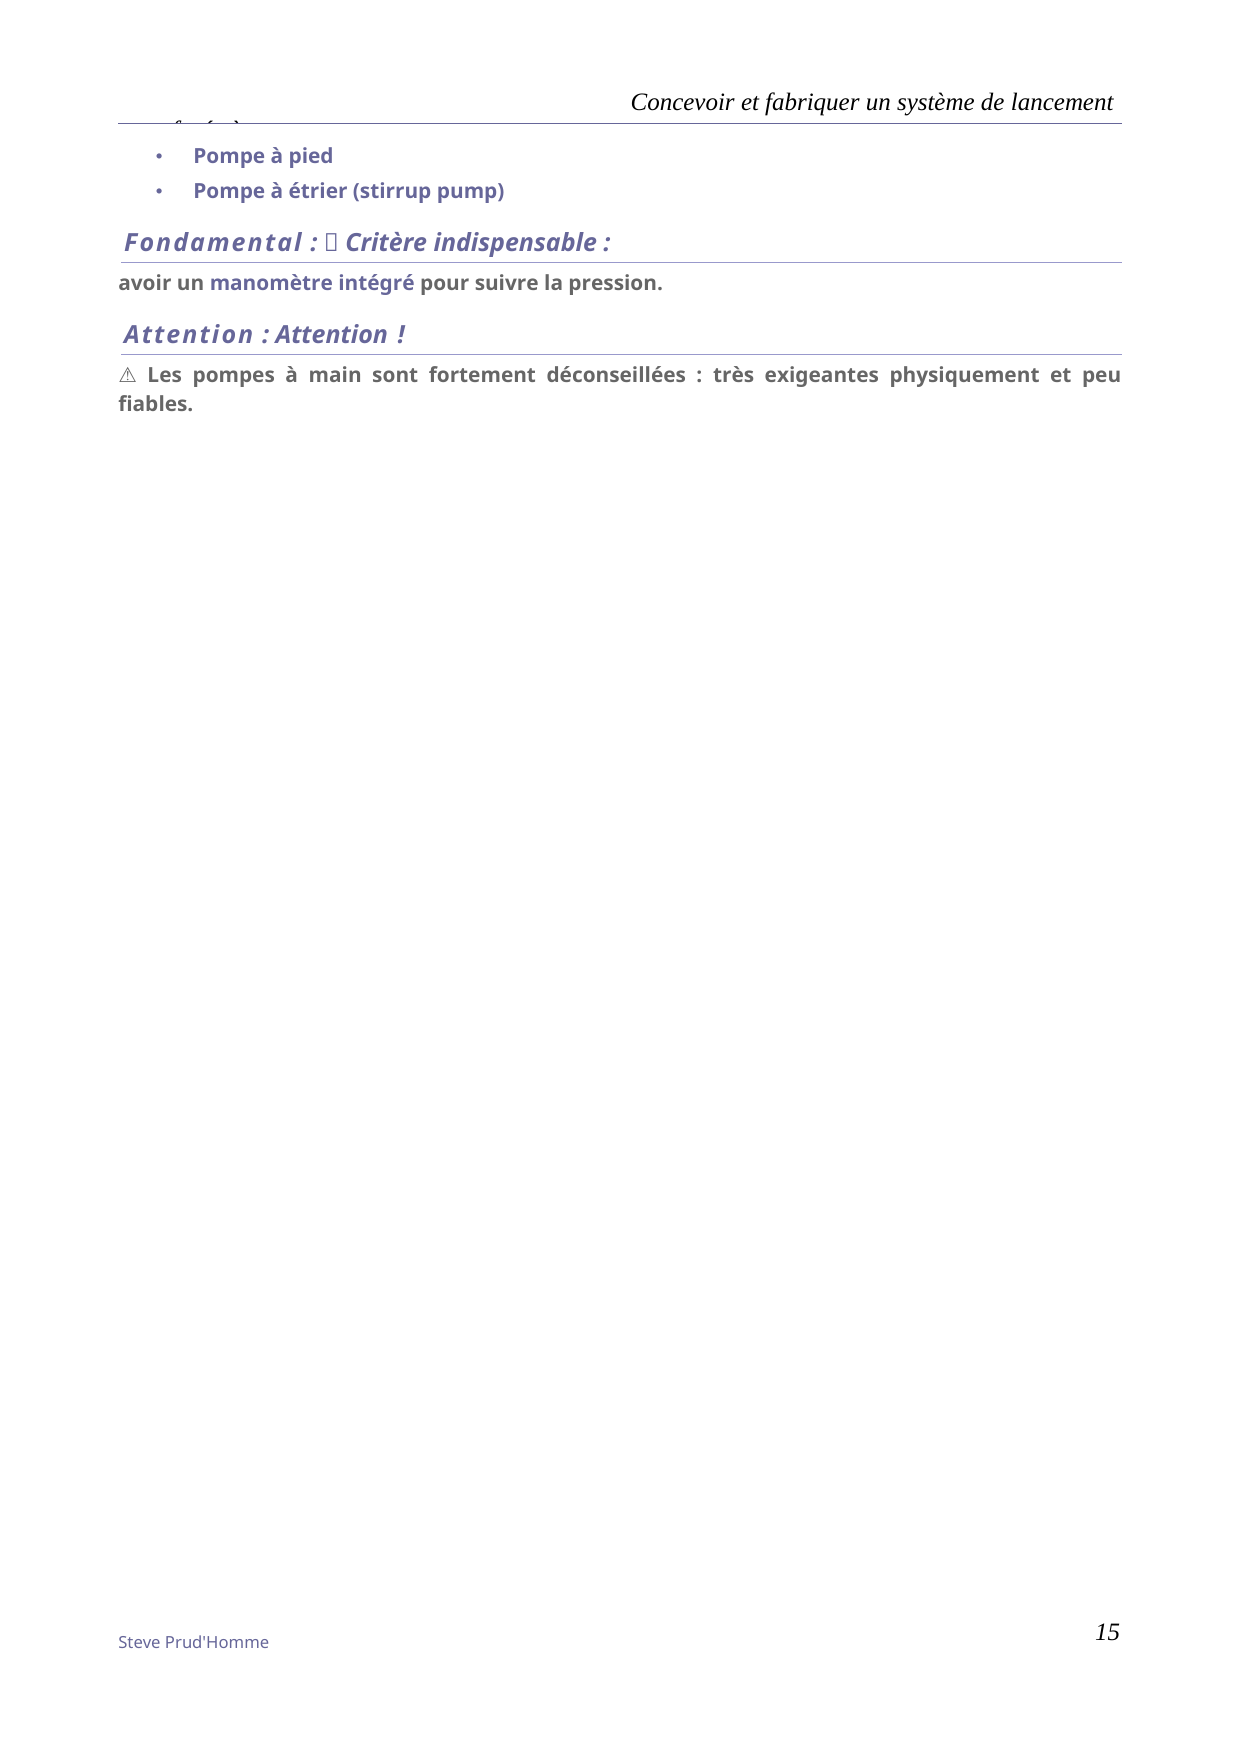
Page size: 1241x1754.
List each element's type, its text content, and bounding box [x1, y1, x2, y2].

list Pompe à pied [156, 142, 1122, 170]
title Attention : Attention ! [121, 314, 1122, 354]
text ⚠️ Les pompes à main sont fortement déconseillées : très exigeantes physiquement et peu fiables. [118, 360, 1122, 417]
list Pompe à étrier (stirrup pump) [156, 176, 1122, 204]
title Fondamental : 🎯 Critère indispensable : [121, 222, 1122, 262]
text avoir un manomètre intégré pour suivre la pression. [118, 268, 1122, 297]
